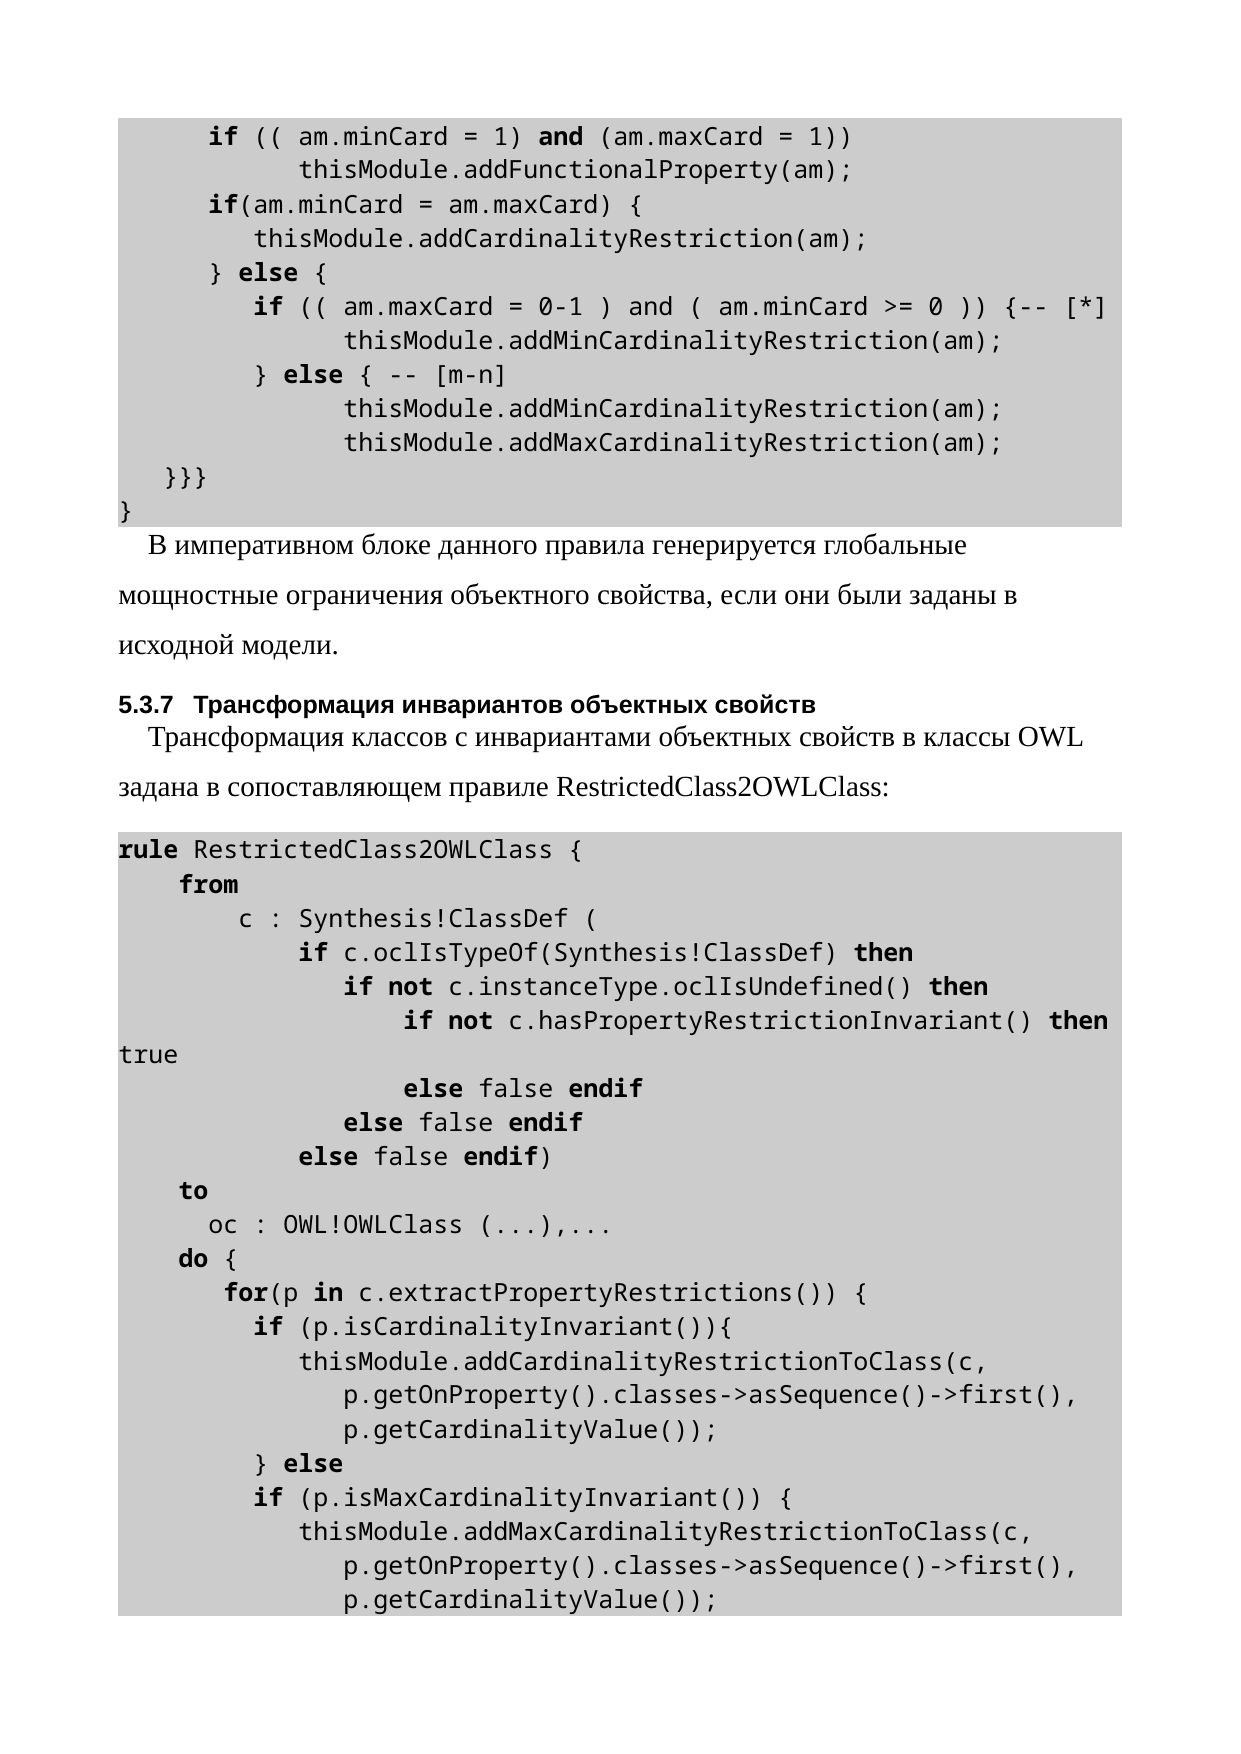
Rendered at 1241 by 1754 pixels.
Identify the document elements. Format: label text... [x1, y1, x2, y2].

text if (( am.minCard = 1) and (am.maxCard = 1)) thisModule.addFunctionalProperty(am); if(am.minCard = am.maxCard) { thisModule.addCardinalityRestriction(am); } else { if (( am.maxCard = 0-1 ) and ( am.minCard >= 0 )) {-- [*] thisModule.addMinCardinalityRestriction(am); } else { -- [m-n] thisModule.addMinCardinalityRestriction(am); thisModule.addMaxCardinalityRestriction(am); }}} } [118, 118, 1122, 527]
text Трансформация классов с инвариантами объектных свойств в классы OWL задана в сопоставляющем правиле RestrictedClass2OWLClass: [118, 719, 1122, 803]
text rule RestrictedClass2OWLClass { from c : Synthesis!ClassDef ( if c.oclIsTypeOf(Synthesis!ClassDef) then if not c.instanceType.oclIsUndefined() then if not c.hasPropertyRestrictionInvariant() then true else false endif else false endif else false endif) to oc : OWL!OWLClass (...),... do { for(p in c.extractPropertyRestrictions()) { if (p.isCardinalityInvariant()){ thisModule.addCardinalityRestrictionToClass(c, p.getOnProperty().classes->asSequence()->first(), p.getCardinalityValue()); } else if (p.isMaxCardinalityInvariant()) { thisModule.addMaxCardinalityRestrictionToClass(c, p.getOnProperty().classes->asSequence()->first(), p.getCardinalityValue()); [118, 832, 1122, 1616]
subtitle Трансформация инвариантов объектных свойств [118, 690, 1122, 719]
text В императивном блоке данного правила генерируется глобальные мощностные ограничения объектного свойства, если они были заданы в исходной модели. [118, 527, 1122, 661]
